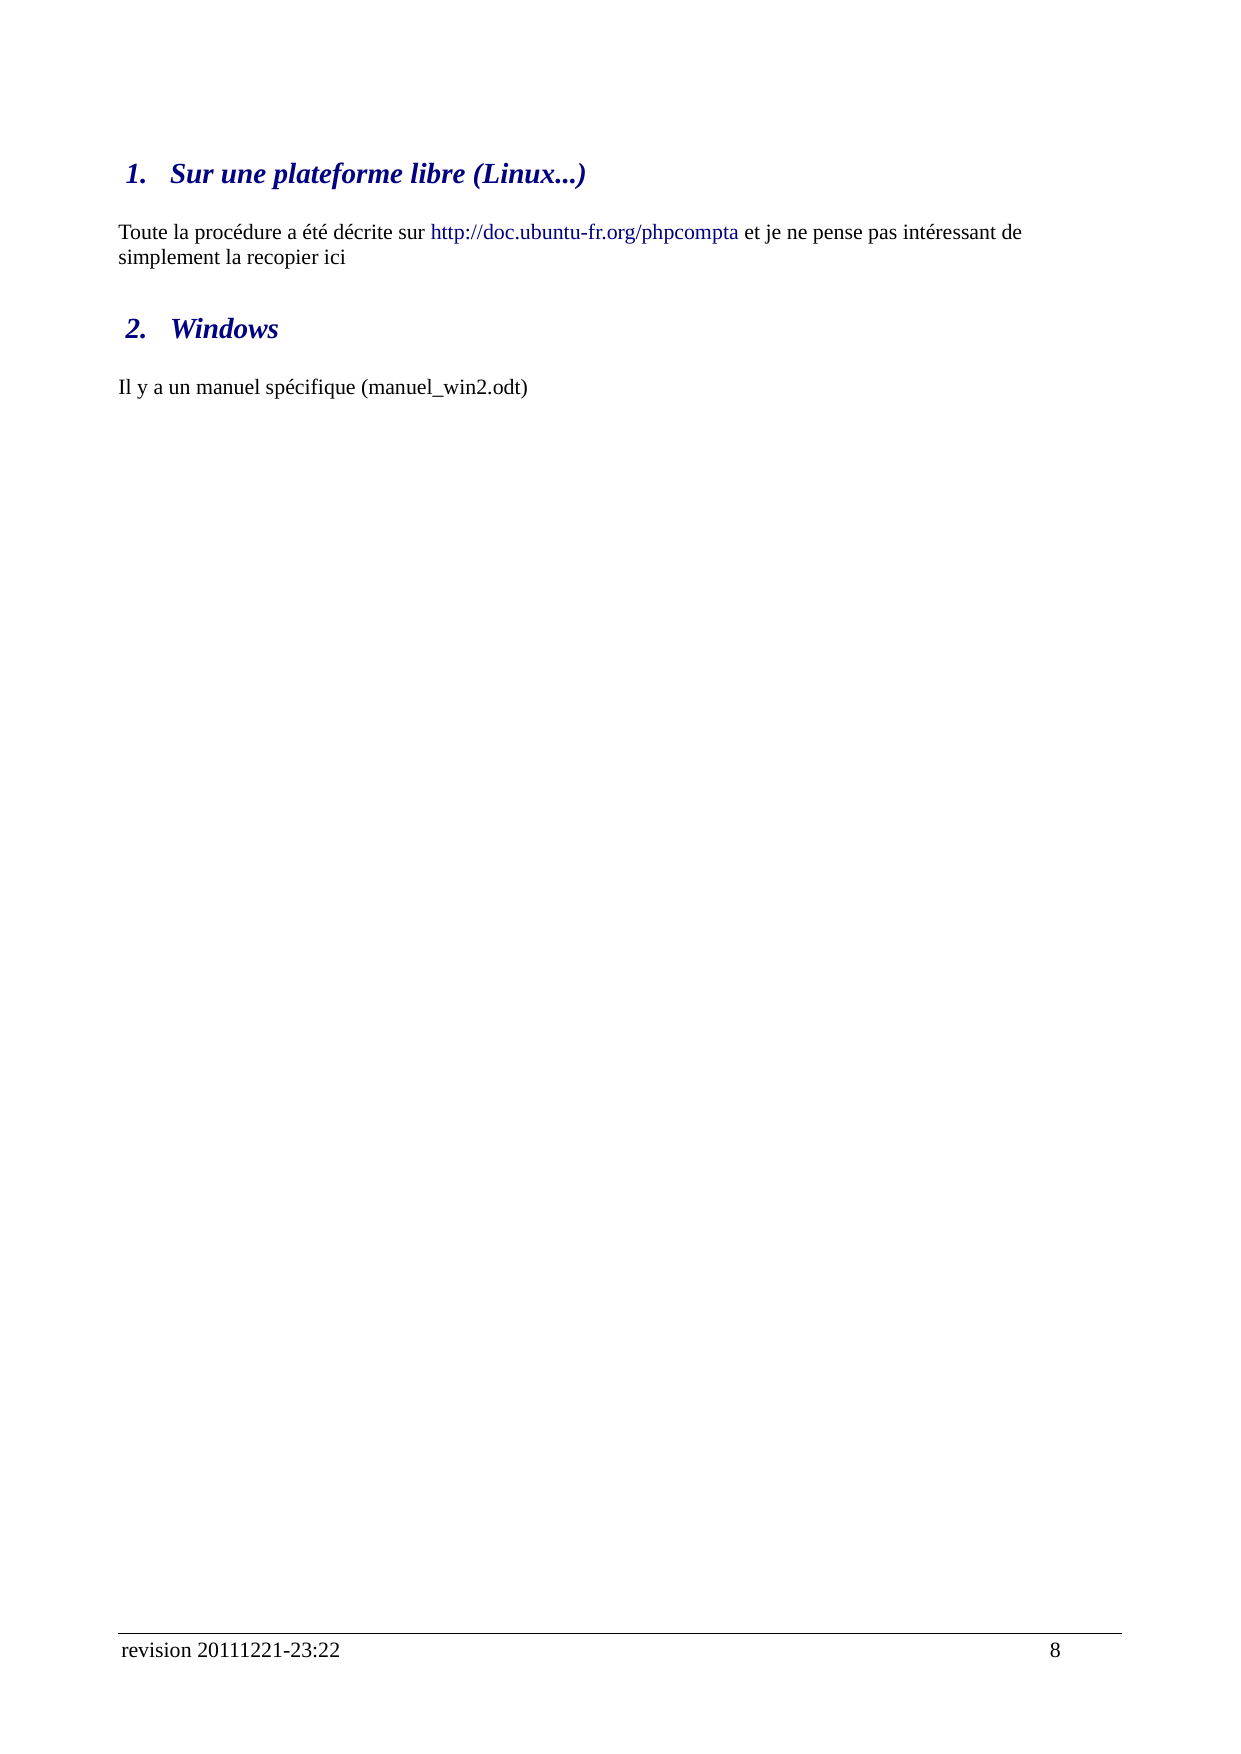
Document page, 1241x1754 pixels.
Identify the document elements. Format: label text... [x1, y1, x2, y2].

subtitle Windows [118, 311, 1122, 345]
text Toute la procédure a été décrite sur http://doc.ubuntu-fr.org/phpcompta et je ne pense pas intéressant de simplement la recopier ici [118, 219, 1122, 269]
text Il y a un manuel spécifique (manuel_win2.odt) [118, 374, 1122, 399]
subtitle Sur une plateforme libre (Linux...) [118, 156, 1122, 189]
